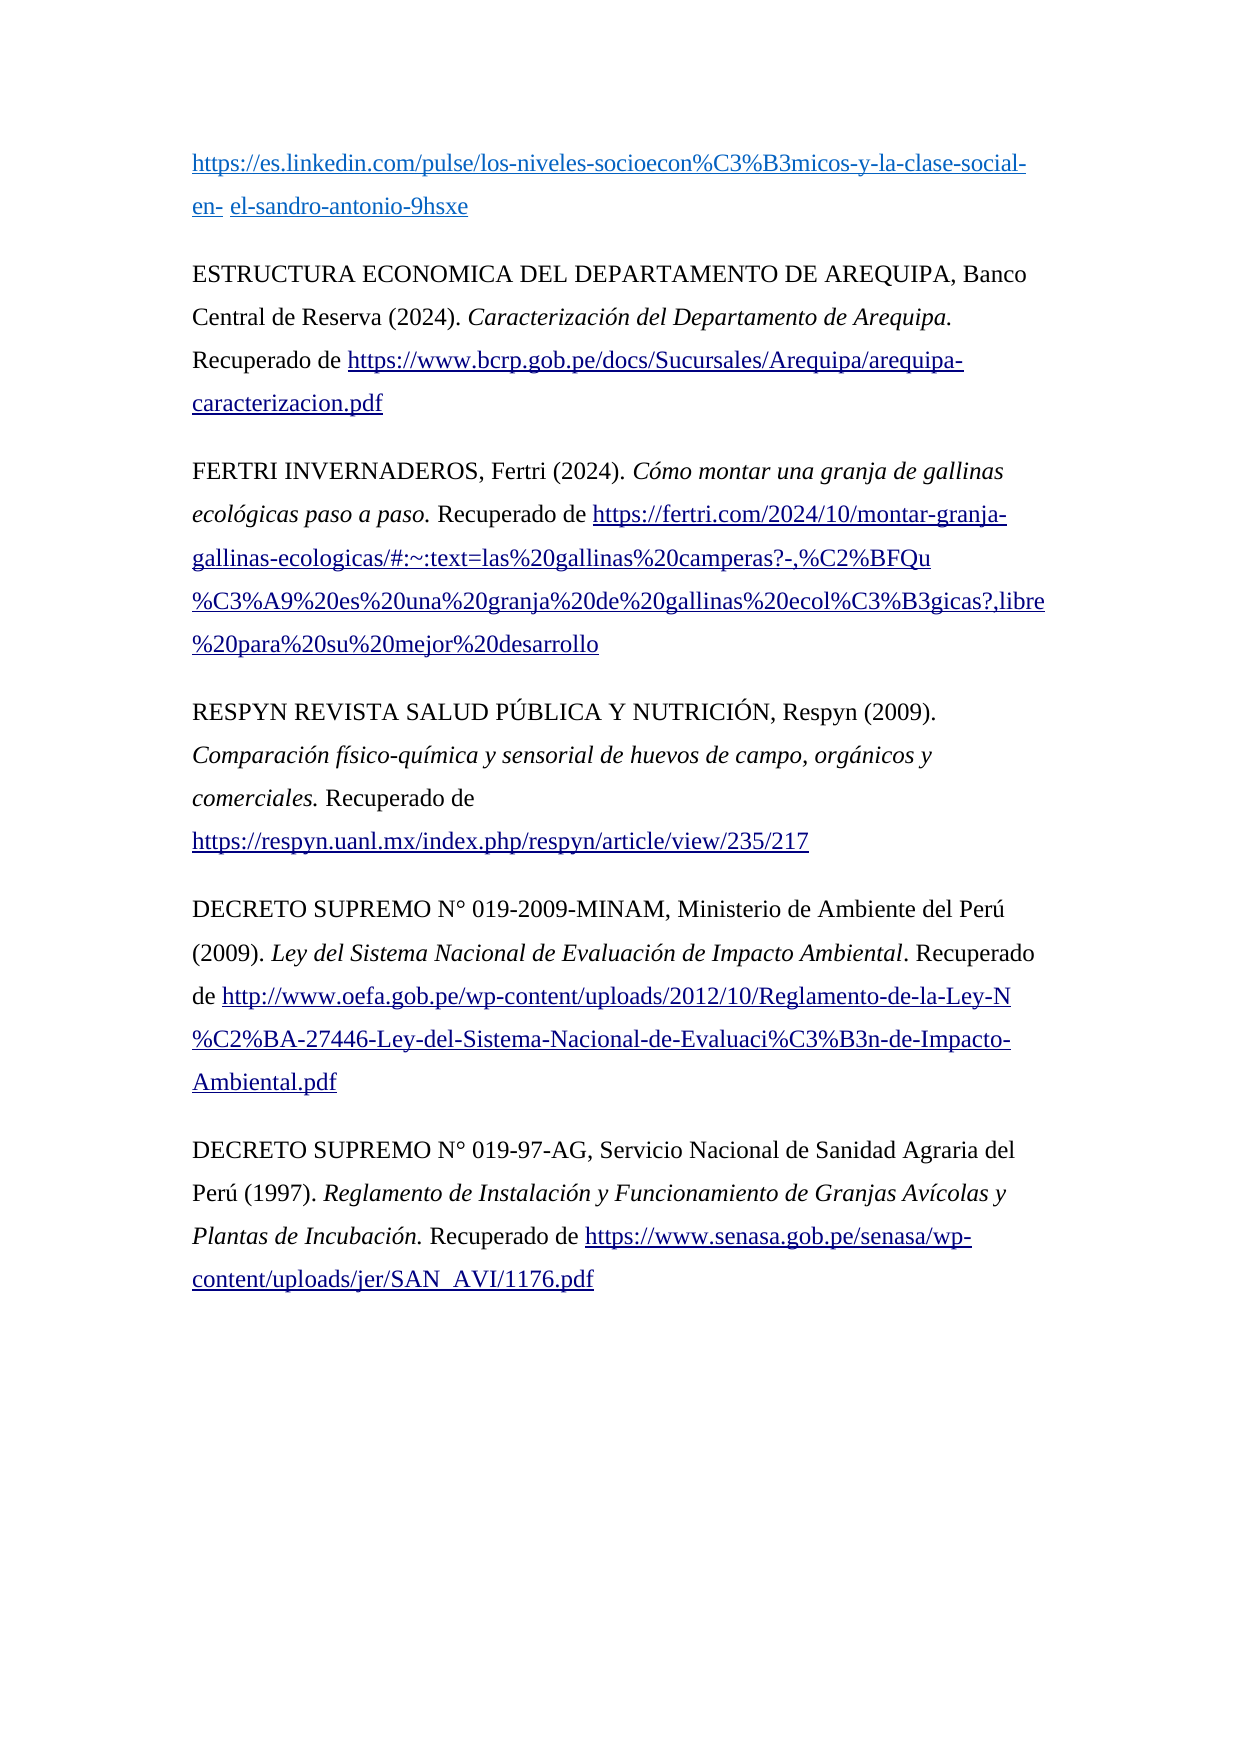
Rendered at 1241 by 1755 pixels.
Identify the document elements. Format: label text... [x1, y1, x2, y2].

text DECRETO SUPREMO N° 019-97-AG, Servicio Nacional de Sanidad Agraria del Perú (1997). Reglamento de Instalación y Funcionamiento de Granjas Avícolas y Plantas de Incubación. Recuperado de https://www.senasa.gob.pe/senasa/wp-content/uploads/jer/SAN_AVI/1176.pdf [192, 1135, 1046, 1293]
text FERTRI INVERNADEROS, Fertri (2024). Cómo montar una granja de gallinas ecológicas paso a paso. Recuperado de https://fertri.com/2024/10/montar-granja-gallinas-ecologicas/#:~:text=las%20gallinas%20camperas?-,%C2%BFQu%C3%A9%20es%20una%20granja%20de%20gallinas%20ecol%C3%B3gicas?,libre%20para%20su%20mejor%20desarrollo [192, 456, 1046, 658]
text RESPYN REVISTA SALUD PÚBLICA Y NUTRICIÓN, Respyn (2009). Comparación físico-química y sensorial de huevos de campo, orgánicos y comerciales. Recuperado de https://respyn.uanl.mx/index.php/respyn/article/view/235/217 [192, 697, 1046, 855]
text https://es.linkedin.com/pulse/los-niveles-socioecon%C3%B3micos-y-la-clase-social-en- el-sandro-antonio-9hsxe [192, 148, 1046, 219]
text ESTRUCTURA ECONOMICA DEL DEPARTAMENTO DE AREQUIPA, Banco Central de Reserva (2024). Caracterización del Departamento de Arequipa. Recuperado de https://www.bcrp.gob.pe/docs/Sucursales/Arequipa/arequipa-caracterizacion.pdf [192, 259, 1046, 417]
text DECRETO SUPREMO N° 019-2009-MINAM, Ministerio de Ambiente del Perú (2009). Ley del Sistema Nacional de Evaluación de Impacto Ambiental. Recuperado de http://www.oefa.gob.pe/wp-content/uploads/2012/10/Reglamento-de-la-Ley-N%C2%BA-27446-Ley-del-Sistema-Nacional-de-Evaluaci%C3%B3n-de-Impacto-Ambiental.pdf [192, 894, 1046, 1096]
